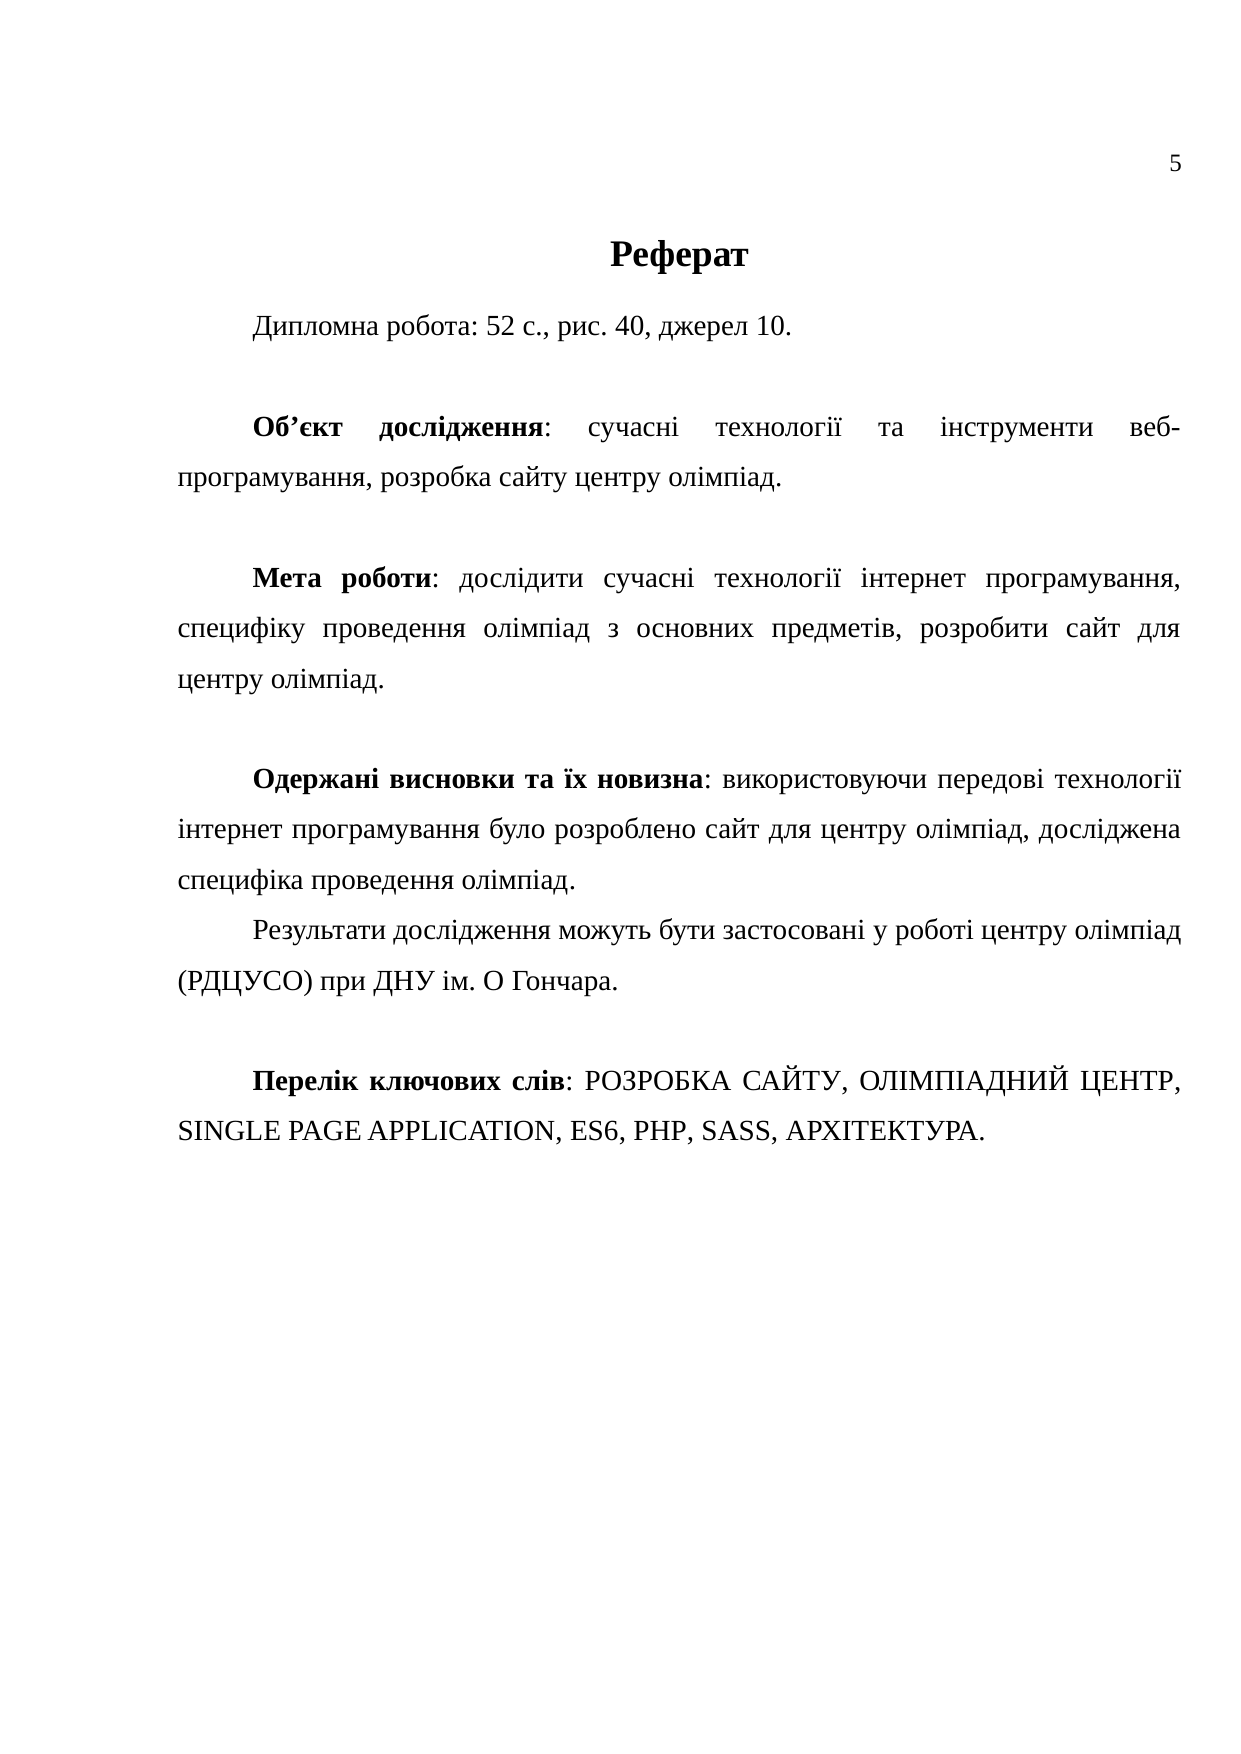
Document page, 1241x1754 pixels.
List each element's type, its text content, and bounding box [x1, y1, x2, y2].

text Одержані висновки та їх новизна: використовуючи передові технології інтернет програмування було розроблено сайт для центру олімпіад, досліджена специфіка проведення олімпіад. [177, 761, 1181, 896]
text Перелік ключових слів: РОЗРОБКА САЙТУ, ОЛІМПІАДНИЙ ЦЕНТР, SINGLE PAGE APPLICATION, ES6, PHP, SASS, АРХІТЕКТУРА. [177, 1063, 1181, 1147]
text Об’єкт дослідження: сучасні технології та інструменти веб-програмування, розробка сайту центру олімпіад. [177, 409, 1181, 493]
text Дипломна робота: 52 с., рис. 40, джерел 10. [177, 308, 1181, 342]
text Результати дослідження можуть бути застосовані у роботі центру олімпіад (РДЦУСО) при ДНУ ім. О Гончара. [177, 912, 1181, 996]
text Мета роботи: дослідити сучасні технології інтернет програмування, специфіку проведення олімпіад з основних предметів, розробити сайт для центру олімпіад. [177, 560, 1181, 694]
subtitle Реферат [177, 231, 1181, 274]
